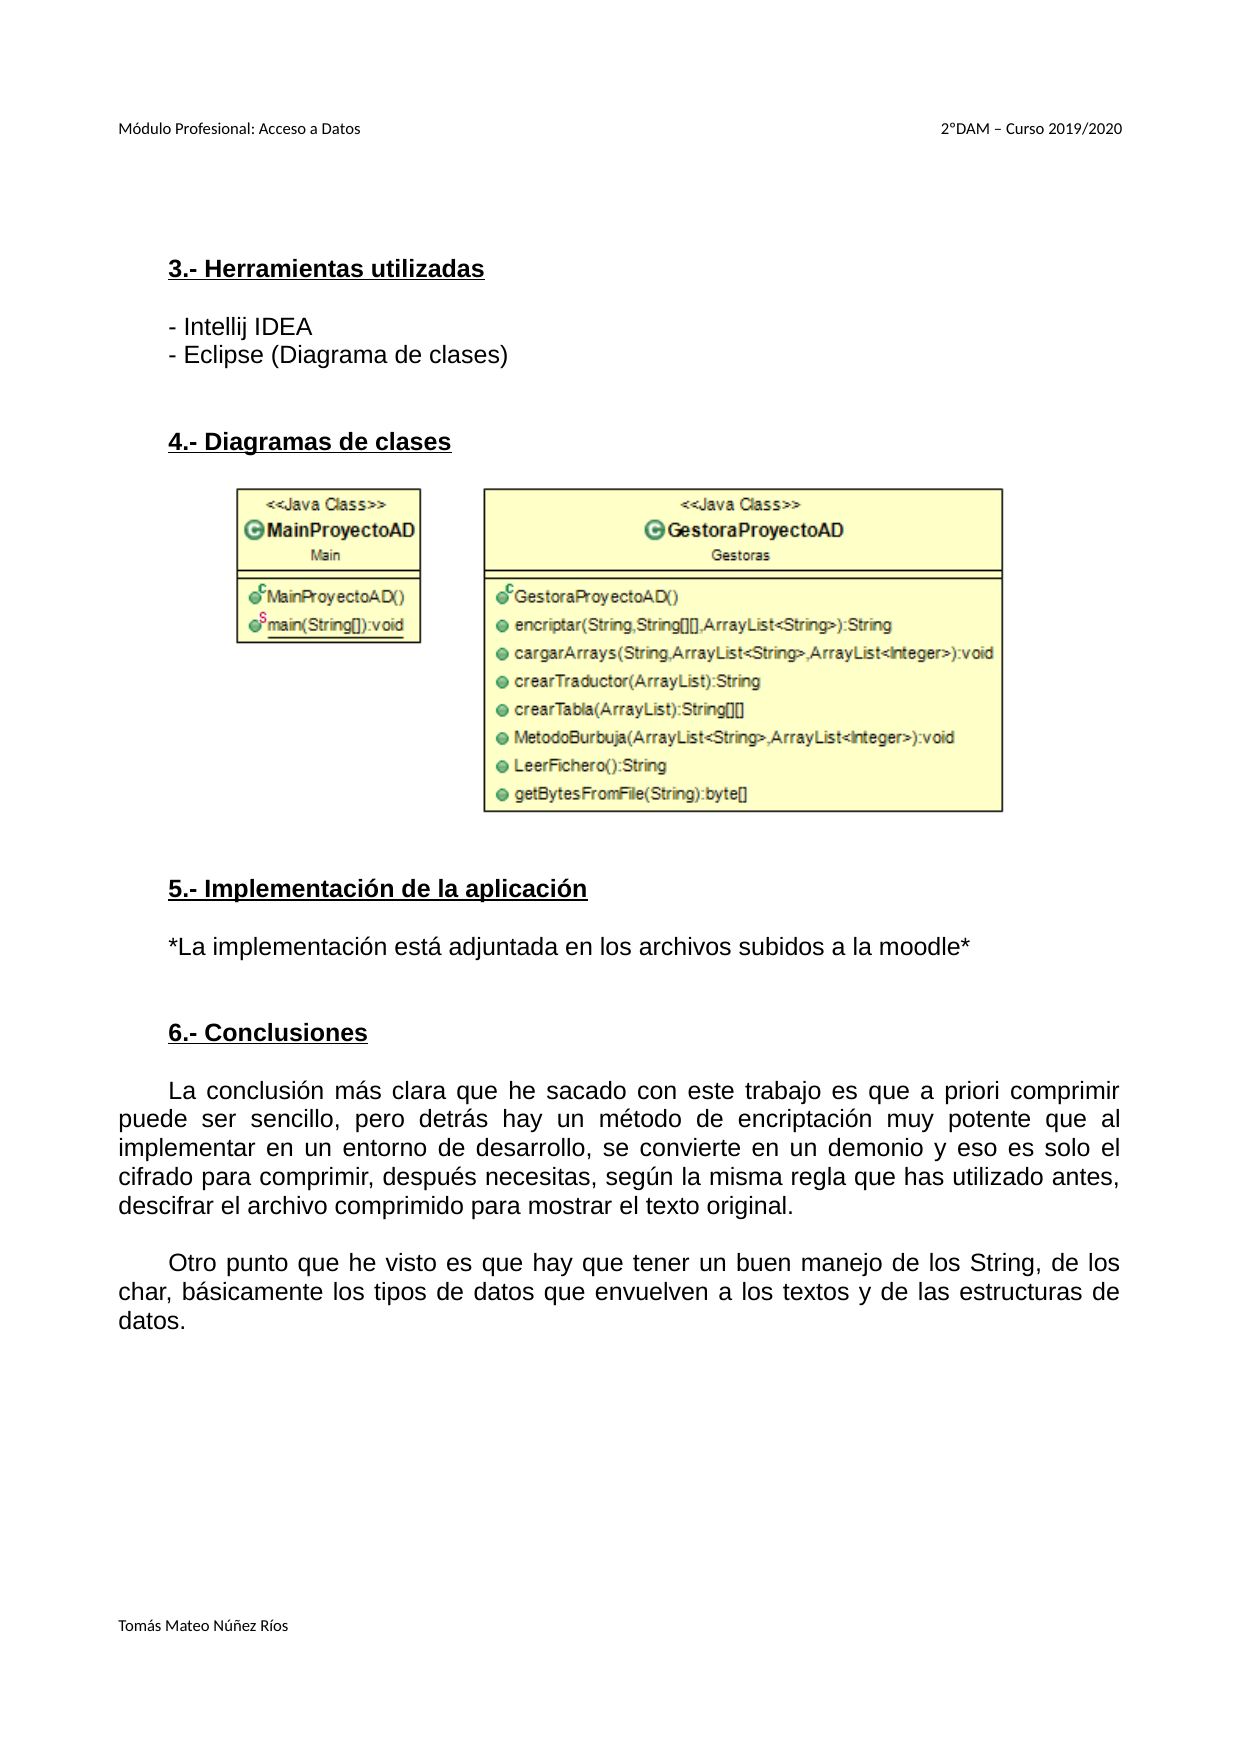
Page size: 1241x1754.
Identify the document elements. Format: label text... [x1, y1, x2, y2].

picture [232, 484, 1008, 817]
text *La implementación está adjuntada en los archivos subidos a la moodle* [118, 932, 1122, 961]
text 5.- Implementación de la aplicación [118, 874, 1122, 903]
text La conclusión más clara que he sacado con este trabajo es que a priori comprimir puede ser sencillo, pero detrás hay un método de encriptación muy potente que al implementar en un entorno de desarrollo, se convierte en un demonio y eso es solo el cifrado para comprimir, después necesitas, según la misma regla que has utilizado antes, descifrar el archivo comprimido para mostrar el texto original. [118, 1076, 1122, 1219]
text 4.- Diagramas de clases [118, 427, 1122, 455]
text 3.- Herramientas utilizadas [118, 254, 1122, 283]
text - Intellij IDEA [118, 312, 1122, 340]
text Otro punto que he visto es que hay que tener un buen manejo de los String, de los char, básicamente los tipos de datos que envuelven a los textos y de las estructuras de datos. [118, 1248, 1122, 1334]
text - Eclipse (Diagrama de clases) [118, 340, 1122, 369]
text 6.- Conclusiones [118, 1018, 1122, 1047]
